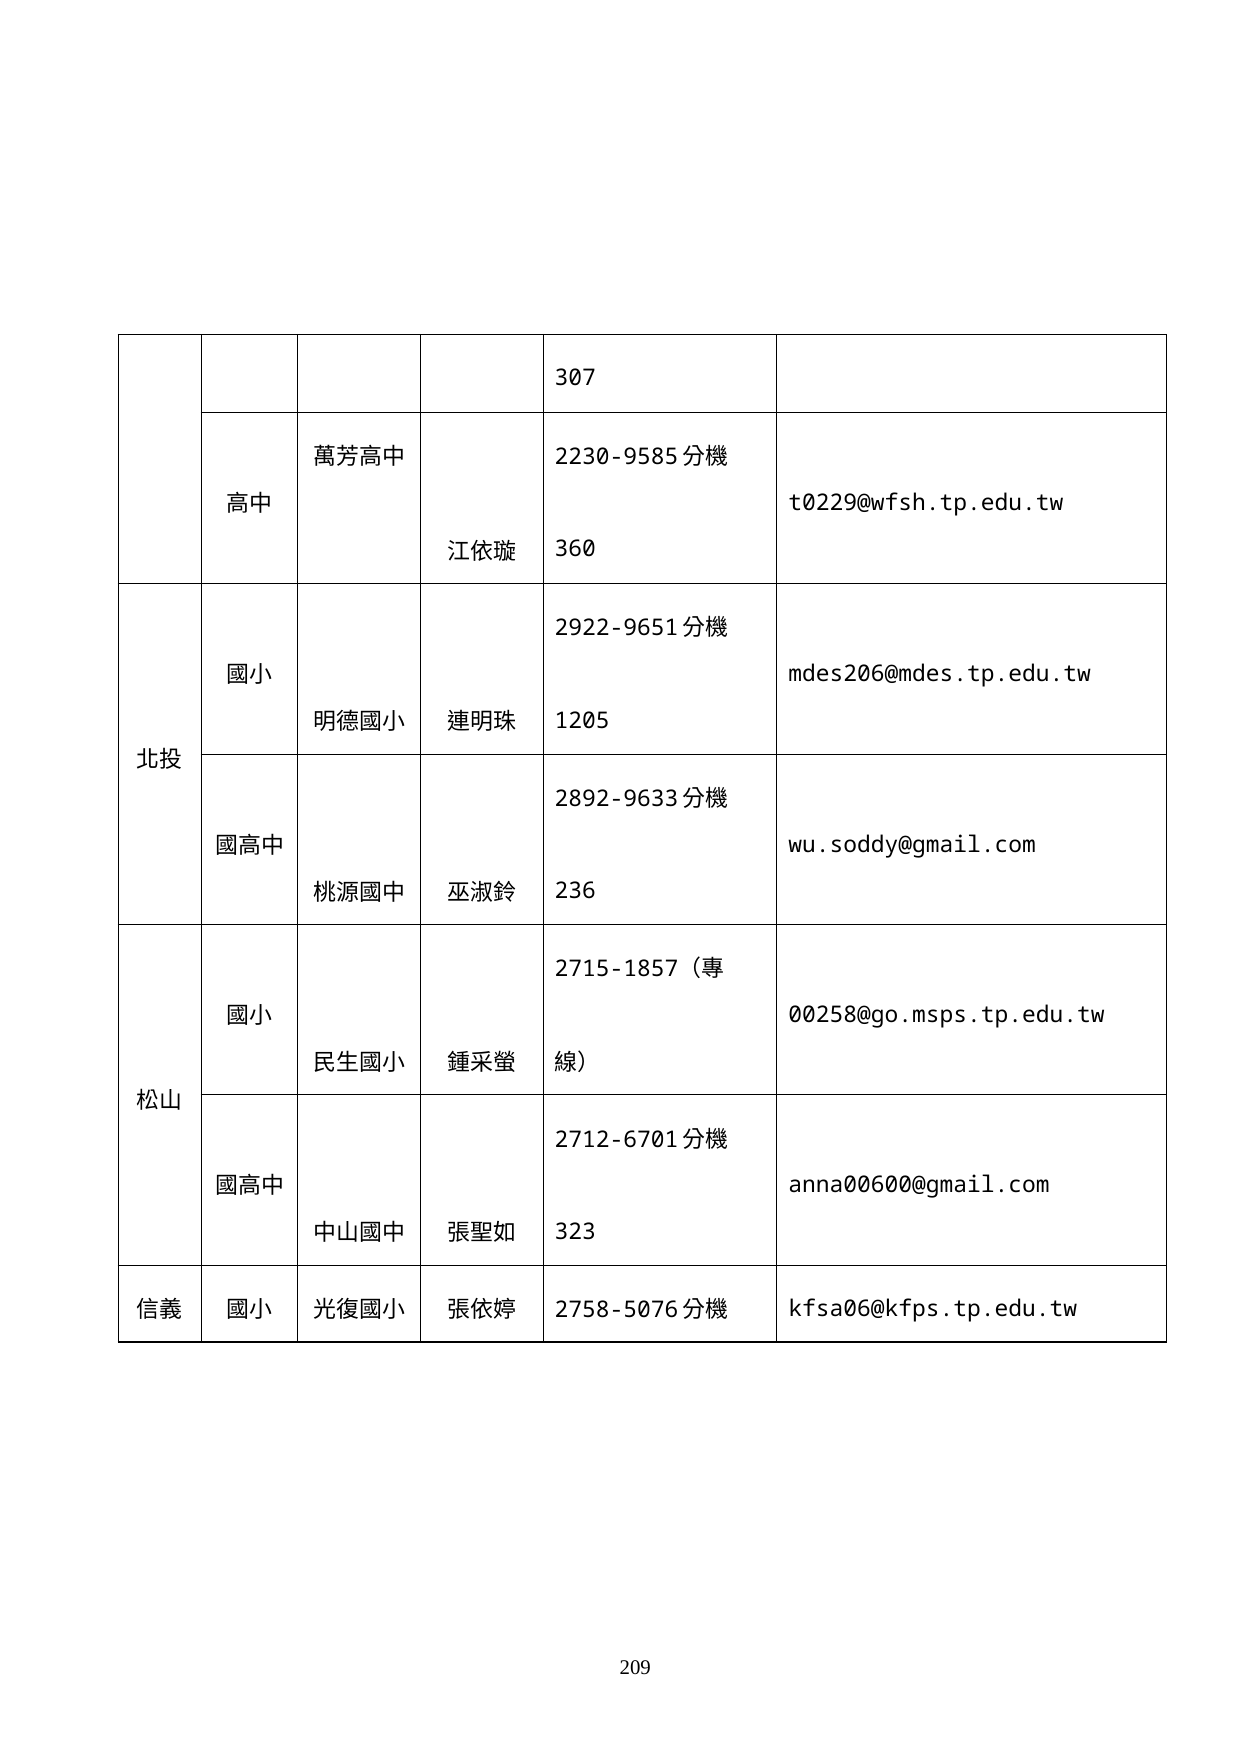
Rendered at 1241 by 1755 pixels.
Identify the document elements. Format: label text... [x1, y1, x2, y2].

table_cell 松山 [119, 925, 201, 1265]
table_cell kfsa06@kfps.tp.edu.tw [777, 1266, 1166, 1341]
table_cell 桃源國中 [298, 755, 420, 924]
table_cell 國小 [202, 584, 297, 753]
table_cell 國高中 [202, 755, 297, 924]
table_cell [202, 335, 297, 412]
table_cell 國小 [202, 925, 297, 1094]
table_cell 北投 [119, 584, 201, 924]
table_cell 2712-6701分機323 [544, 1095, 776, 1265]
table_cell 張依婷 [421, 1266, 543, 1341]
table_cell 光復國小 [298, 1266, 420, 1341]
table_cell 明德國小 [298, 584, 420, 753]
table_cell 2892-9633分機236 [544, 755, 776, 924]
table_cell 鍾采螢 [421, 925, 543, 1094]
table_cell 萬芳高中 [298, 413, 420, 583]
table_cell 國小 [202, 1266, 297, 1341]
table_cell 信義 [119, 1266, 201, 1341]
table_cell 2758-5076分機 [544, 1266, 776, 1341]
table_cell [421, 335, 543, 412]
table_cell 巫淑鈴 [421, 755, 543, 924]
table_cell 中山國中 [298, 1095, 420, 1265]
table_cell [777, 335, 1166, 412]
table_cell anna00600@gmail.com [777, 1095, 1166, 1265]
table_cell t0229@wfsh.tp.edu.tw [777, 413, 1166, 583]
table_cell 張聖如 [421, 1095, 543, 1265]
table_cell mdes206@mdes.tp.edu.tw [777, 584, 1166, 753]
table_cell [298, 335, 420, 412]
table_cell 00258@go.msps.tp.edu.tw [777, 925, 1166, 1094]
table_cell 2922-9651分機1205 [544, 584, 776, 753]
table_cell 2715-1857（專線） [544, 925, 776, 1094]
table_cell 江依璇 [421, 413, 543, 583]
table_cell [119, 335, 201, 583]
table_cell 連明珠 [421, 584, 543, 753]
table_cell 2230-9585分機360 [544, 413, 776, 583]
table_cell 民生國小 [298, 925, 420, 1094]
table_cell 國高中 [202, 1095, 297, 1265]
table_cell 307 [544, 335, 776, 412]
table_cell 高中 [202, 413, 297, 583]
table_cell wu.soddy@gmail.com [777, 755, 1166, 924]
